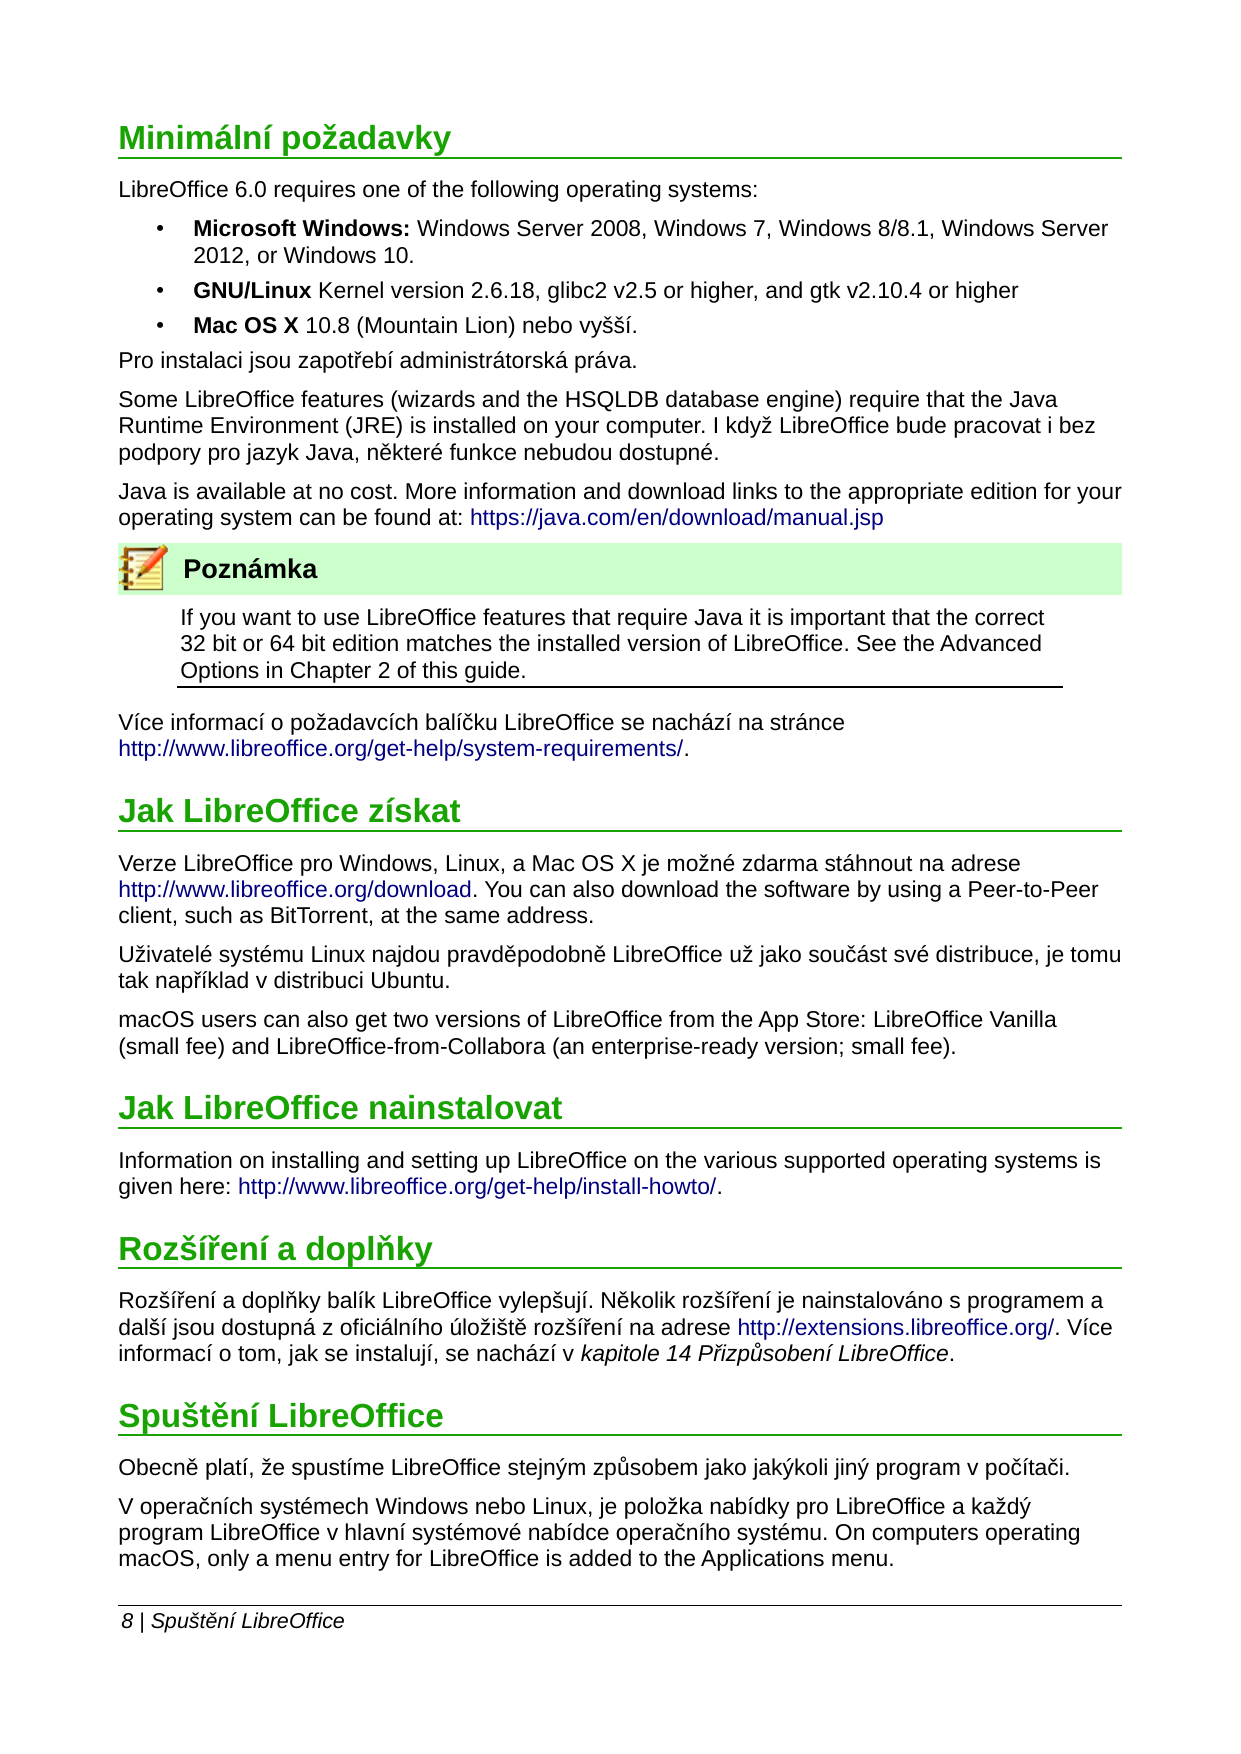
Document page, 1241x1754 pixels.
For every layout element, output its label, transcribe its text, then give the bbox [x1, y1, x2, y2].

subtitle Jak LibreOffice nainstalovat [118, 1088, 1122, 1127]
subtitle Poznámka [118, 543, 1122, 595]
picture [119, 543, 170, 594]
text macOS users can also get two versions of LibreOffice from the App Store: LibreOffice Vanilla (small fee) and LibreOffice-from-Collabora (an enterprise-ready version; small fee). [118, 1006, 1122, 1059]
text Obecně platí, že spustíme LibreOffice stejným způsobem jako jakýkoli jiný program v počítači. [118, 1454, 1122, 1480]
list Microsoft Windows: Windows Server 2008, Windows 7, Windows 8/8.1, Windows Server 2012, or Windows 10. [156, 215, 1122, 268]
text V operačních systémech Windows nebo Linux, je položka nabídky pro LibreOffice a každý program LibreOffice v hlavní systémové nabídce operačního systému. On computers operating macOS, only a menu entry for LibreOffice is added to the Applications menu. [118, 1493, 1122, 1572]
subtitle Rozšíření a doplňky [118, 1229, 1122, 1267]
list Mac OS X 10.8 (Mountain Lion) nebo vyšší. [156, 312, 1122, 338]
text Information on installing and setting up LibreOffice on the various supported operating systems is given here: http://www.libreoffice.org/get-help/install-howto/. [118, 1147, 1122, 1199]
text Rozšíření a doplňky balík LibreOffice vylepšují. Několik rozšíření je nainstalováno s programem a další jsou dostupná z oficiálního úložiště rozšíření na adrese http://extensions.libreoffice.org/. Více informací o tom, jak se instalují, se nachází v kapitole 14 Přizpůsobení LibreOffice. [118, 1287, 1122, 1366]
text Verze LibreOffice pro Windows, Linux, a Mac OS X je možné zdarma stáhnout na adrese http://www.libreoffice.org/download. You can also download the software by using a Peer-to-Peer client, such as BitTorrent, at the same address. [118, 849, 1122, 928]
text Some LibreOffice features (wizards and the HSQLDB database engine) require that the Java Runtime Environment (JRE) is installed on your computer. I když LibreOffice bude pracovat i bez podpory pro jazyk Java, některé funkce nebudou dostupné. [118, 386, 1122, 465]
subtitle Spuštění LibreOffice [118, 1396, 1122, 1434]
text Pro instalaci jsou zapotřebí administrátorská práva. [118, 347, 1122, 373]
text Více informací o požadavcích balíčku LibreOffice se nachází na stránce http://www.libreoffice.org/get-help/system-requirements/. [118, 709, 1122, 762]
subtitle Minimální požadavky [118, 118, 1122, 157]
text If you want to use LibreOffice features that require Java it is important that the correct 32 bit or 64 bit edition matches the installed version of LibreOffice. See the Advanced Options in Chapter 2 of this guide. [177, 601, 1063, 686]
text Java is available at no cost. More information and download links to the appropriate edition for your operating system can be found at: https://java.com/en/download/manual.jsp [118, 478, 1122, 530]
list GNU/Linux Kernel version 2.6.18, glibc2 v2.5 or higher, and gtk v2.10.4 or higher [156, 277, 1122, 303]
subtitle Jak LibreOffice získat [118, 791, 1122, 830]
text LibreOffice 6.0 requires one of the following operating systems: [118, 176, 1122, 203]
text Uživatelé systému Linux najdou pravděpodobně LibreOffice už jako součást své distribuce, je tomu tak například v distribuci Ubuntu. [118, 941, 1122, 994]
